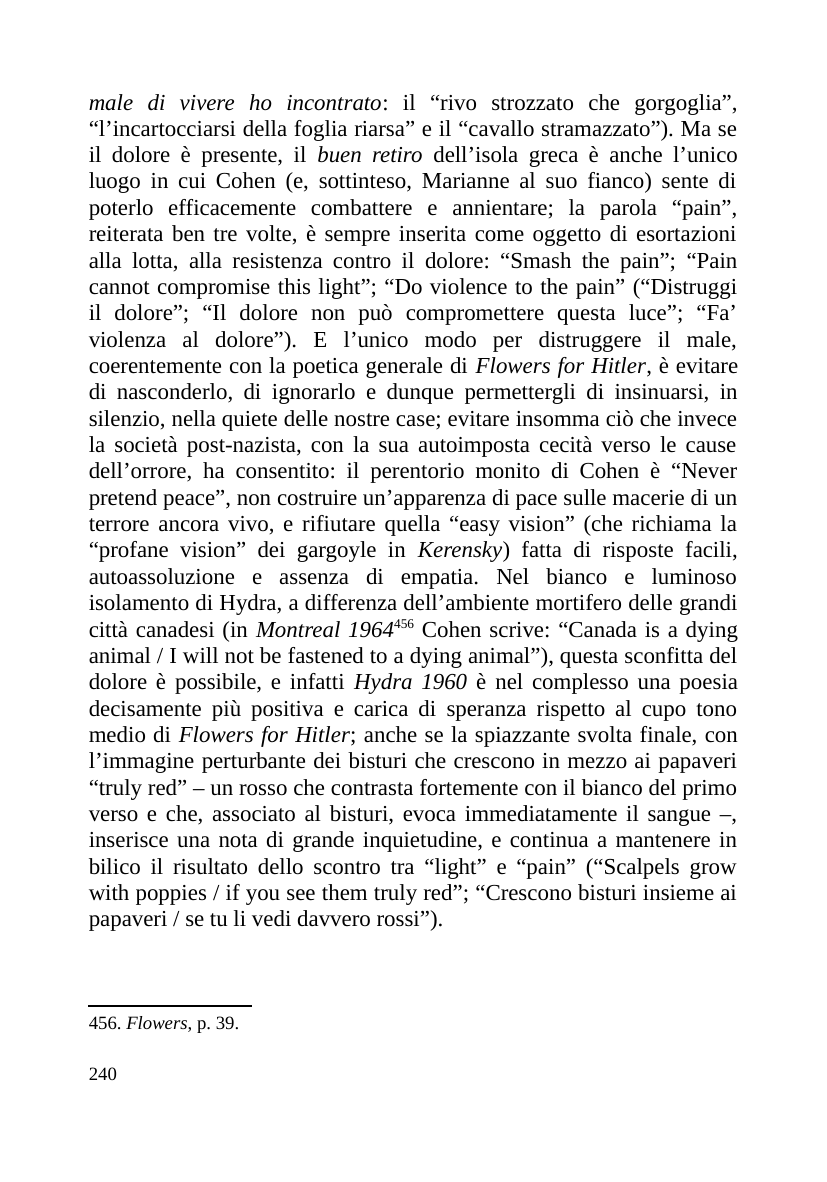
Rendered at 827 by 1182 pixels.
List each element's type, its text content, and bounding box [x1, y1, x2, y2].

text Flowers, p. 39. [88, 1012, 738, 1034]
text male di vivere ho incontrato: il “rivo strozzato che gorgoglia”, “l’incartocciarsi della foglia riarsa” e il “cavallo stramazzato”). Ma se il dolore è presente, il buen retiro dell’isola greca è anche l’unico luogo in cui Cohen (e, sottinteso, Marianne al suo fianco) sente di poterlo efficacemente combattere e annientare; la parola “pain”, reiterata ben tre volte, è sempre inserita come oggetto di esortazioni alla lotta, alla resistenza contro il dolore: “Smash the pain”; “Pain cannot compromise this light”; “Do violence to the pain” (“Distruggi il dolore”; “Il dolore non può compromettere questa luce”; “Fa’ violenza al dolore”). E l’unico modo per distruggere il male, coerentemente con la poetica generale di Flowers for Hitler, è evitare di nasconderlo, di ignorarlo e dunque permettergli di insinuarsi, in silenzio, nella quiete delle nostre case; evitare insomma ciò che invece la società post-nazista, con la sua autoimposta cecità verso le cause dell’orrore, ha consentito: il perentorio monito di Cohen è “Never pretend peace”, non costruire un’apparenza di pace sulle macerie di un terrore ancora vivo, e rifiutare quella “easy vision” (che richiama la “profane vision” dei gargoyle in Kerensky) fatta di risposte facili, autoassoluzione e assenza di empatia. Nel bianco e luminoso isolamento di Hydra, a differenza dell’ambiente mortifero delle grandi città canadesi (in Montreal 1964 Cohen scrive: “Canada is a dying animal / I will not be fastened to a dying animal”), questa sconfitta del dolore è possibile, e infatti Hydra 1960 è nel complesso una poesia decisamente più positiva e carica di speranza rispetto al cupo tono medio di Flowers for Hitler; anche se la spiazzante svolta finale, con l’immagine perturbante dei bisturi che crescono in mezzo ai papaveri “truly red” – un rosso che contrasta fortemente con il bianco del primo verso e che, associato al bisturi, evoca immediatamente il sangue –, inserisce una nota di grande inquietudine, e continua a mantenere in bilico il risultato dello scontro tra “light” e “pain” (“Scalpels grow with poppies / if you see them truly red”; “Crescono bisturi insieme ai papaveri / se tu li vedi davvero rossi”). [88, 88, 738, 932]
